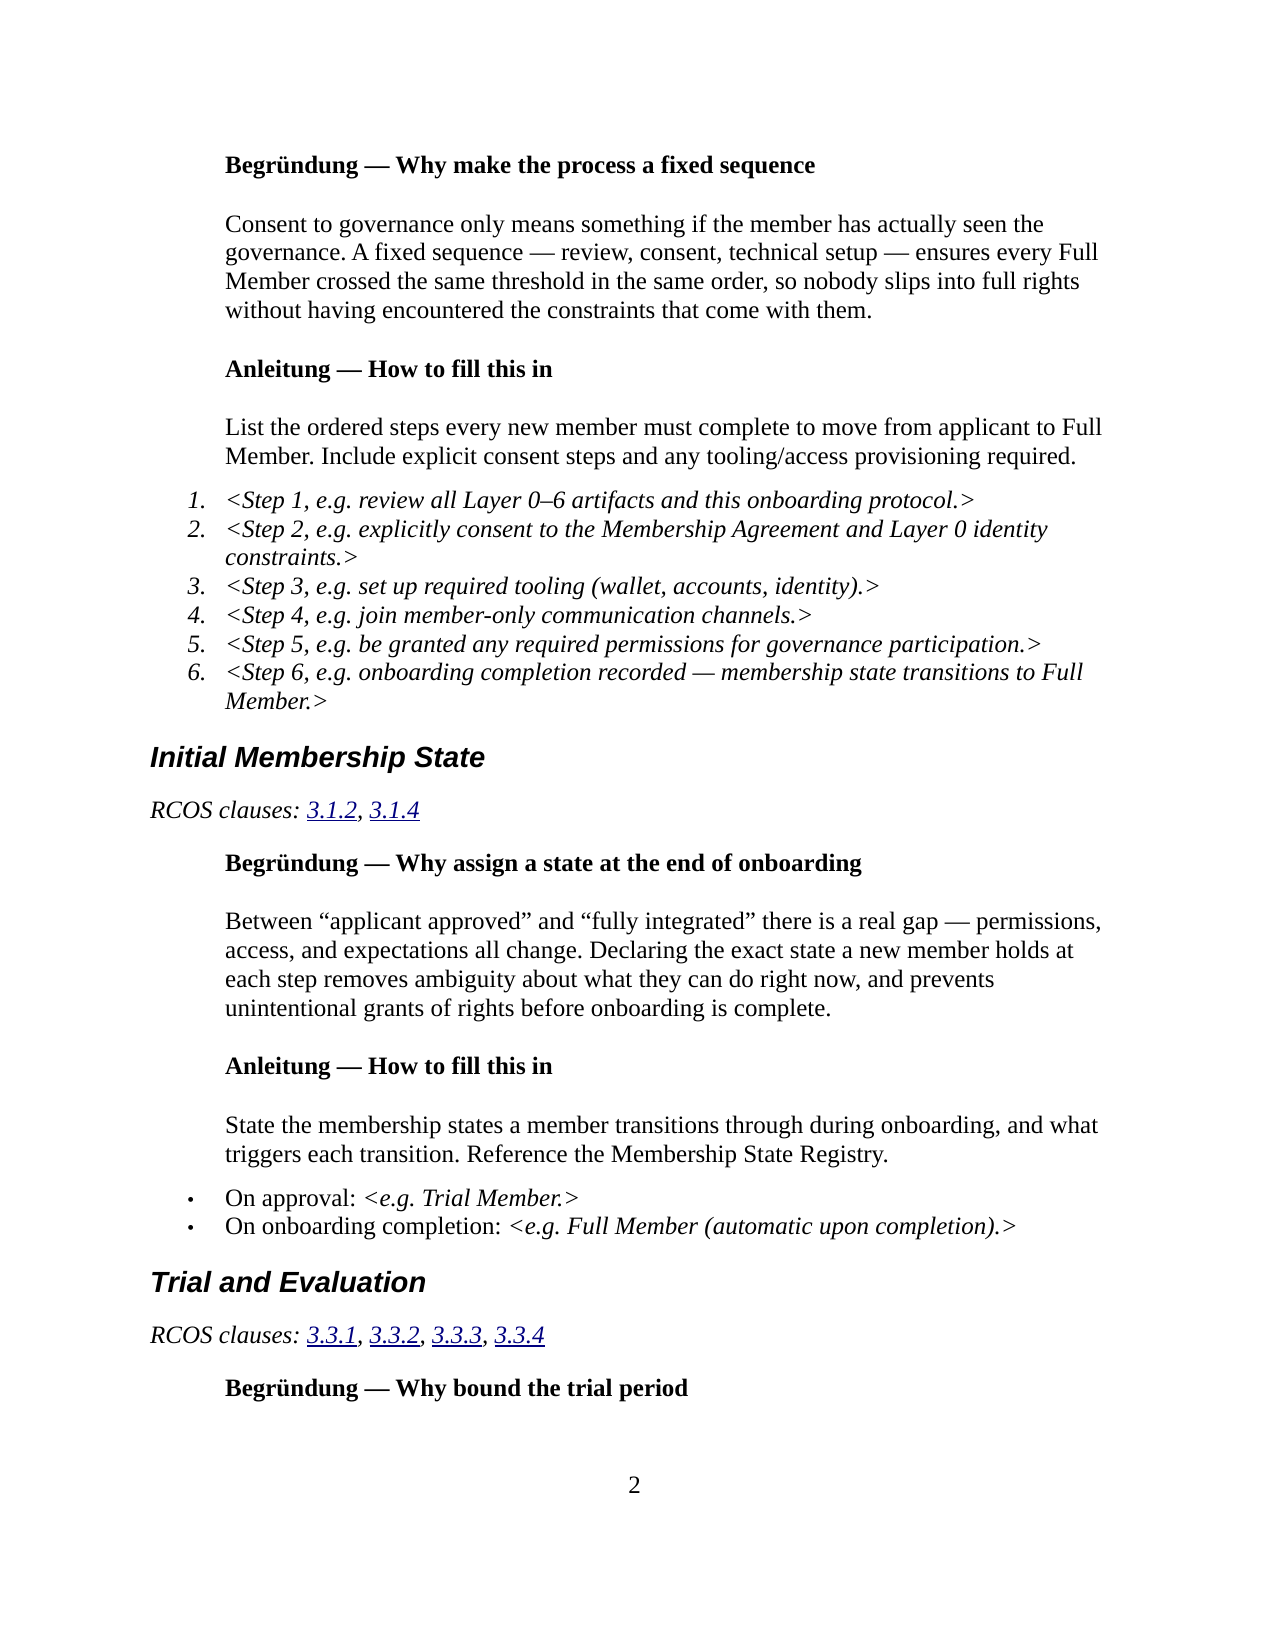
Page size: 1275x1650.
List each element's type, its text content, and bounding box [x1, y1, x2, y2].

text State the membership states a member transitions through during onboarding, and what triggers each transition. Reference the Membership State Registry. [225, 1110, 1125, 1168]
text Anleitung — How to fill this in [225, 1051, 1125, 1080]
list On onboarding completion: <e.g. Full Member (automatic upon completion).> [187, 1211, 1125, 1240]
text Begründung — Why assign a state at the end of onboarding [225, 848, 1125, 876]
list <Step 5, e.g. be granted any required permissions for governance participation.> [187, 629, 1125, 657]
text Begründung — Why bound the trial period [225, 1373, 1125, 1402]
list <Step 3, e.g. set up required tooling (wallet, accounts, identity).> [187, 571, 1125, 600]
list <Step 6, e.g. onboarding completion recorded — membership state transitions to Full Member.> [187, 657, 1125, 715]
subtitle Initial Membership State [150, 740, 1125, 773]
list On approval: <e.g. Trial Member.> [187, 1183, 1125, 1211]
text List the ordered steps every new member must complete to move from applicant to Full Member. Include explicit consent steps and any tooling/access provisioning required. [225, 412, 1125, 470]
text Begründung — Why make the process a fixed sequence [225, 150, 1125, 179]
list <Step 2, e.g. explicitly consent to the Membership Agreement and Layer 0 identity constraints.> [187, 514, 1125, 571]
text RCOS clauses: 3.1.2, 3.1.4 [150, 795, 1125, 824]
text Anleitung — How to fill this in [225, 354, 1125, 382]
subtitle Trial and Evaluation [150, 1265, 1125, 1299]
text Between “applicant approved” and “fully integrated” there is a real gap — permissions, access, and expectations all change. Declaring the exact state a new member holds at each step removes ambiguity about what they can do right now, and prevents unintentional grants of rights before onboarding is complete. [225, 906, 1125, 1021]
list <Step 4, e.g. join member-only communication channels.> [187, 600, 1125, 629]
list <Step 1, e.g. review all Layer 0–6 artifacts and this onboarding protocol.> [187, 485, 1125, 514]
text Consent to governance only means something if the member has actually seen the governance. A fixed sequence — review, consent, technical setup — ensures every Full Member crossed the same threshold in the same order, so nobody slips into full rights without having encountered the constraints that come with them. [225, 209, 1125, 324]
text RCOS clauses: 3.3.1, 3.3.2, 3.3.3, 3.3.4 [150, 1320, 1125, 1349]
